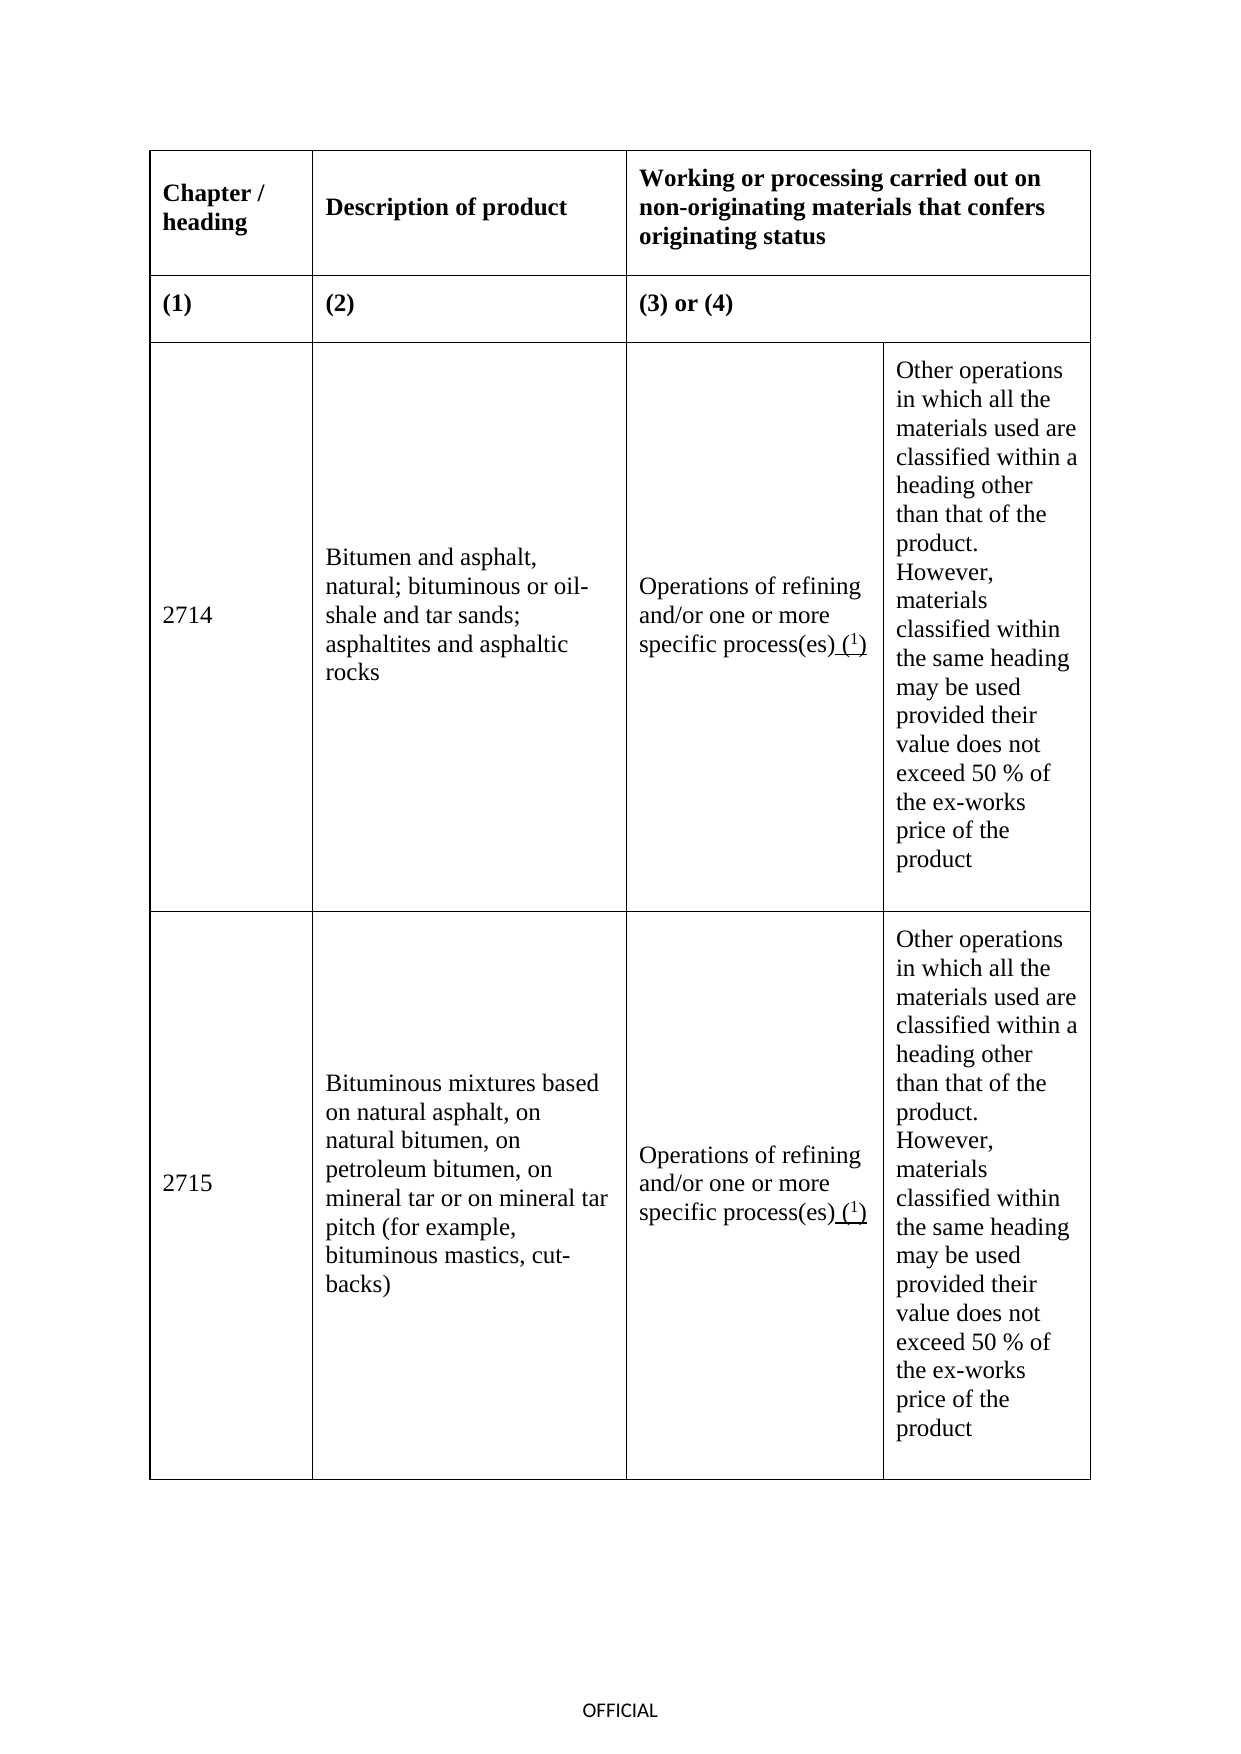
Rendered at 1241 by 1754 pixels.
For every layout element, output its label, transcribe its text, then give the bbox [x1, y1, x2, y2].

table_cell Other operations in which all the materials used are classified within a heading other than that of the product. However, materials classified within the same heading may be used provided their value does not exceed 50 % of the ex‐works price of the product [884, 343, 1090, 911]
table_header Working or processing carried out on non‐originating materials that confers originating status [627, 151, 1090, 275]
table_cell Operations of refining and/or one or more specific process(es) (1) [627, 912, 883, 1479]
table_cell (1) [151, 276, 312, 342]
table_cell Bituminous mixtures based on natural asphalt, on natural bitumen, on petroleum bitumen, on mineral tar or on mineral tar pitch (for example, bituminous mastics, cut‐backs) [313, 912, 626, 1479]
table_cell (3) or (4) [627, 276, 1090, 342]
table_cell Other operations in which all the materials used are classified within a heading other than that of the product. However, materials classified within the same heading may be used provided their value does not exceed 50 % of the ex‐works price of the product [884, 912, 1090, 1479]
table_cell 2715 [151, 912, 312, 1479]
table_cell Operations of refining and/or one or more specific process(es) (1) [627, 343, 883, 911]
table_header Chapter / heading [151, 151, 312, 275]
table_cell Bitumen and asphalt, natural; bituminous or oil‐shale and tar sands; asphaltites and asphaltic rocks [313, 343, 626, 911]
table_cell (2) [313, 276, 626, 342]
table_cell 2714 [151, 343, 312, 911]
table_header Description of product [313, 151, 626, 275]
